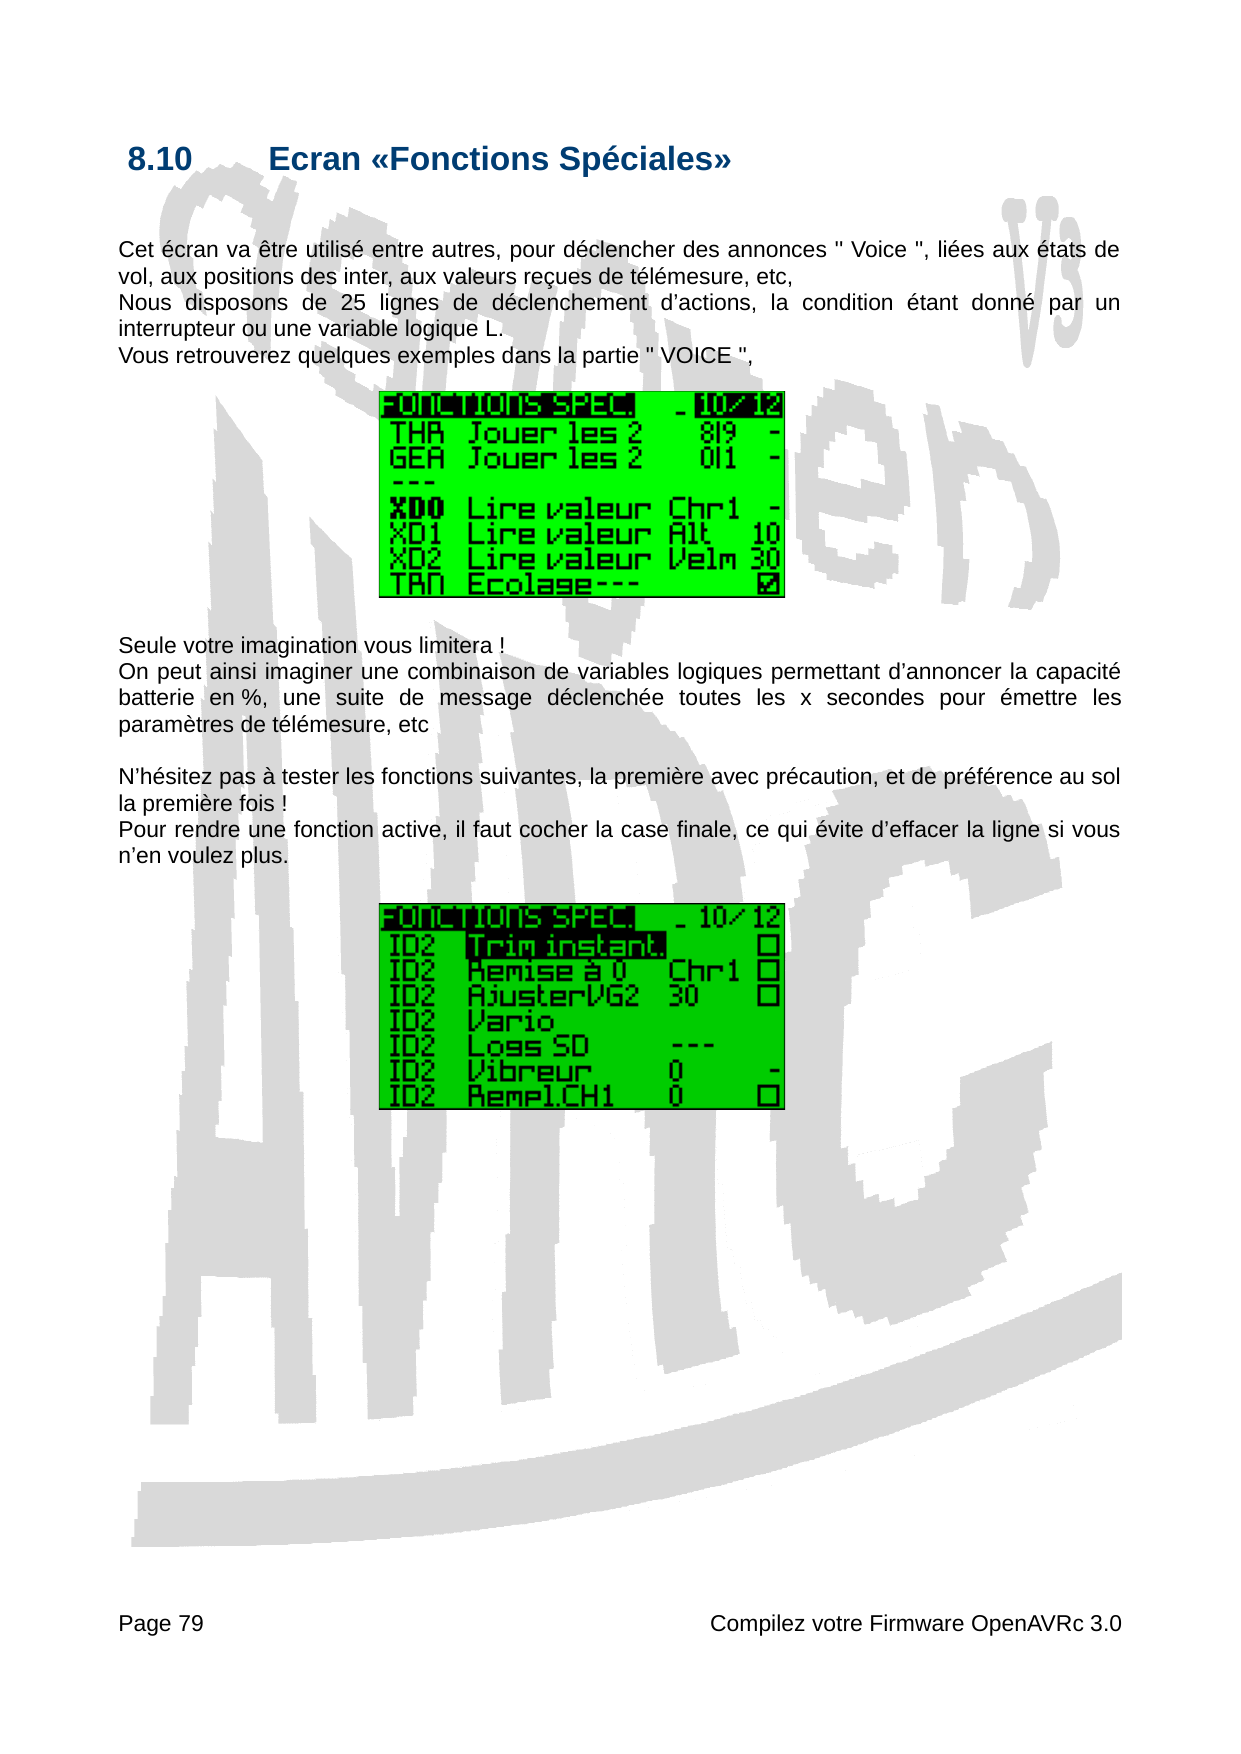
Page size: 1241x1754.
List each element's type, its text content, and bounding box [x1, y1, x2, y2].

text Seule votre imagination vous limitera ! [118, 632, 1122, 658]
text N’hésitez pas à tester les fonctions suivantes, la première avec précaution, et de préférence au sol la première fois ! [118, 763, 1122, 816]
text Nous disposons de 25 lignes de déclenchement d’actions, la condition étant donné par un interrupteur ou une variable logique L. [118, 289, 1122, 342]
picture [378, 391, 786, 598]
text Vous retrouverez quelques exemples dans la partie '' VOICE '', [118, 342, 1122, 368]
picture [378, 903, 786, 1110]
subtitle Ecran «Fonctions Spéciales» [118, 139, 1122, 178]
text Pour rendre une fonction active, il faut cocher la case finale, ce qui évite d’effacer la ligne si vous n’en voulez plus. [118, 816, 1122, 869]
text Cet écran va être utilisé entre autres, pour déclencher des annonces '' Voice '', liées aux états de vol, aux positions des inter, aux valeurs reçues de télémesure, etc, [118, 236, 1122, 289]
text On peut ainsi imaginer une combinaison de variables logiques permettant d’annoncer la capacité batterie en %, une suite de message déclenchée toutes les x secondes pour émettre les paramètres de télémesure, etc [118, 658, 1122, 737]
